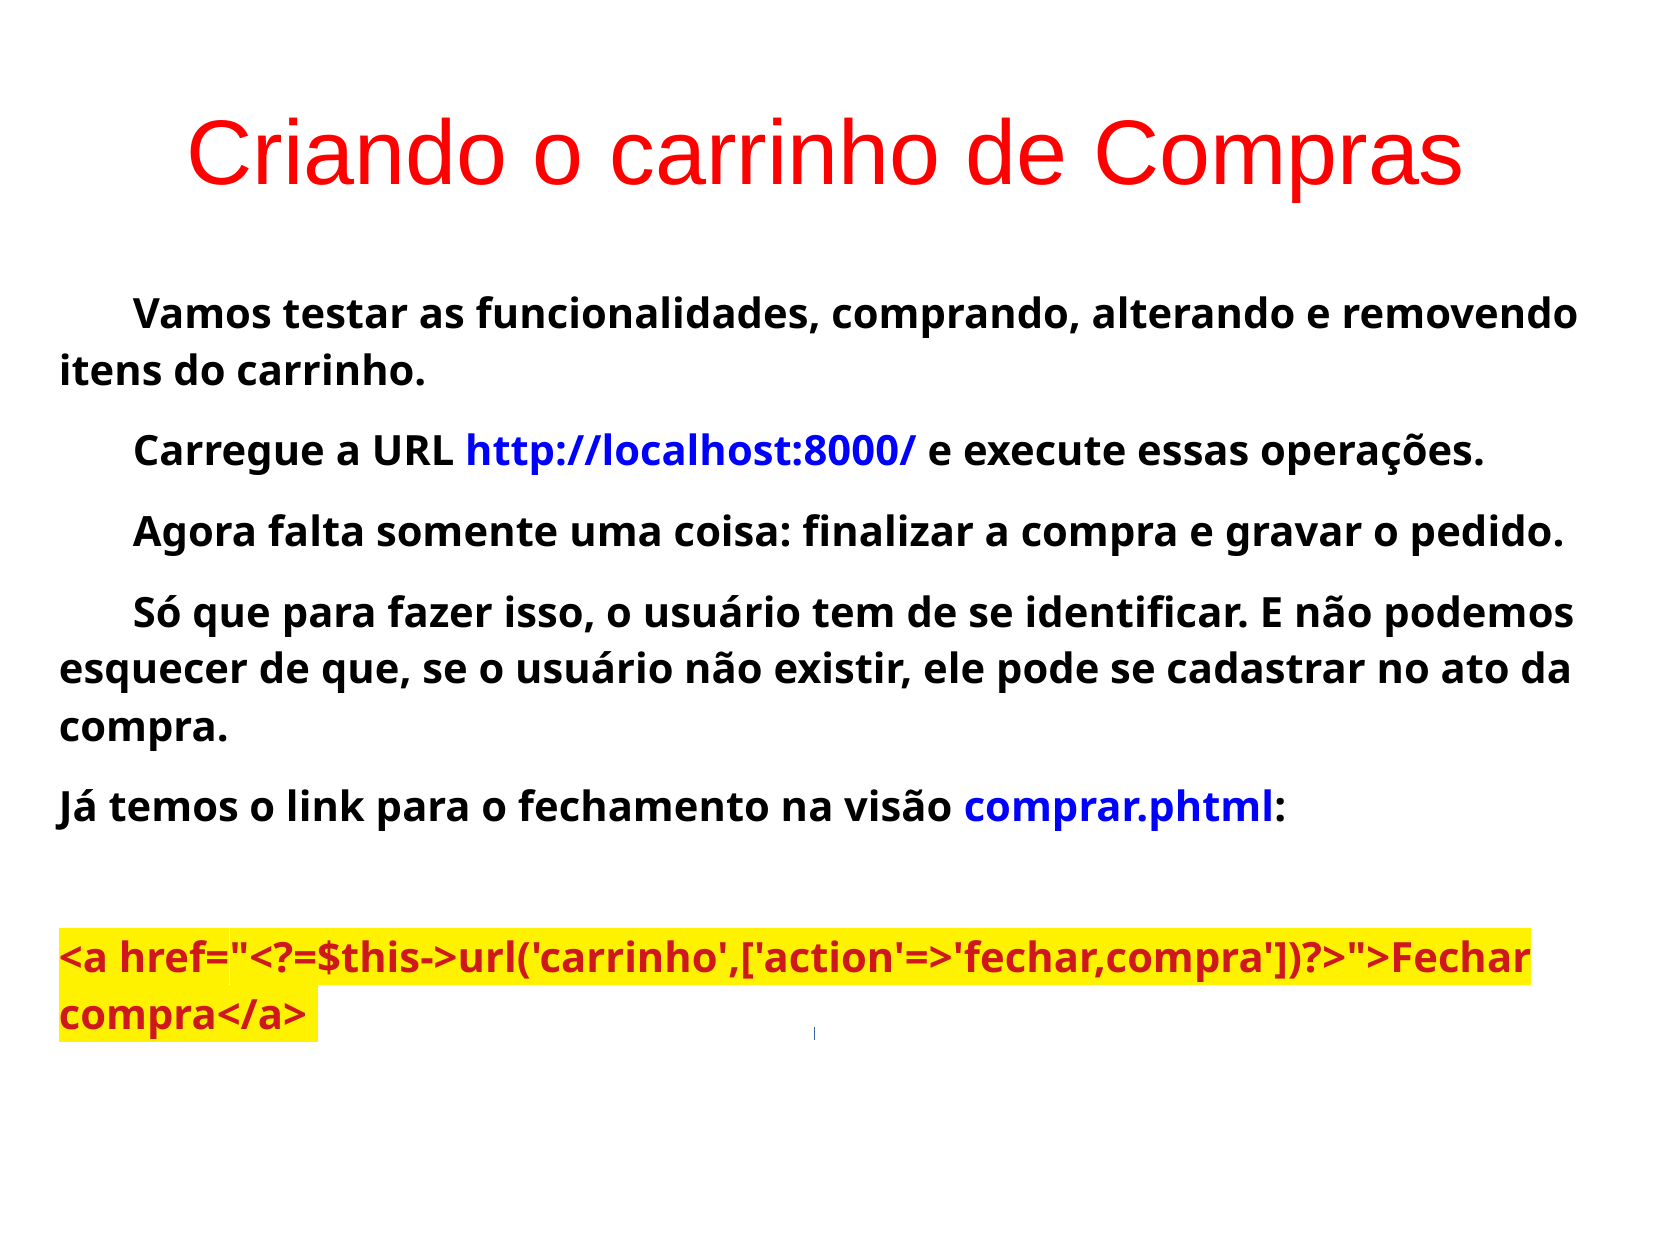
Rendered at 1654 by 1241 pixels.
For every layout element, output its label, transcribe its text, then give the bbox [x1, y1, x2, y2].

title Criando o carrinho de Compras [82, 49, 1571, 257]
list Vamos testar as funcionalidades, comprando, alterando e removendo itens do carrinho. Carregue a URL http://localhost:8000/ e execute essas operações. Agora falta somente uma coisa: finalizar a compra e gravar o pedido. Só que para fazer isso, o usuário tem de se identificar. E não podemos esquecer de que, se o usuário não existir, ele pode se cadastrar no ato da compra. Já temos o link para o fechamento na visão comprar.phtml: <a href="<?=$this->url('carrinho',['action'=>'fechar,compra'])?>">Fechar compra</a> [59, 283, 1607, 1182]
